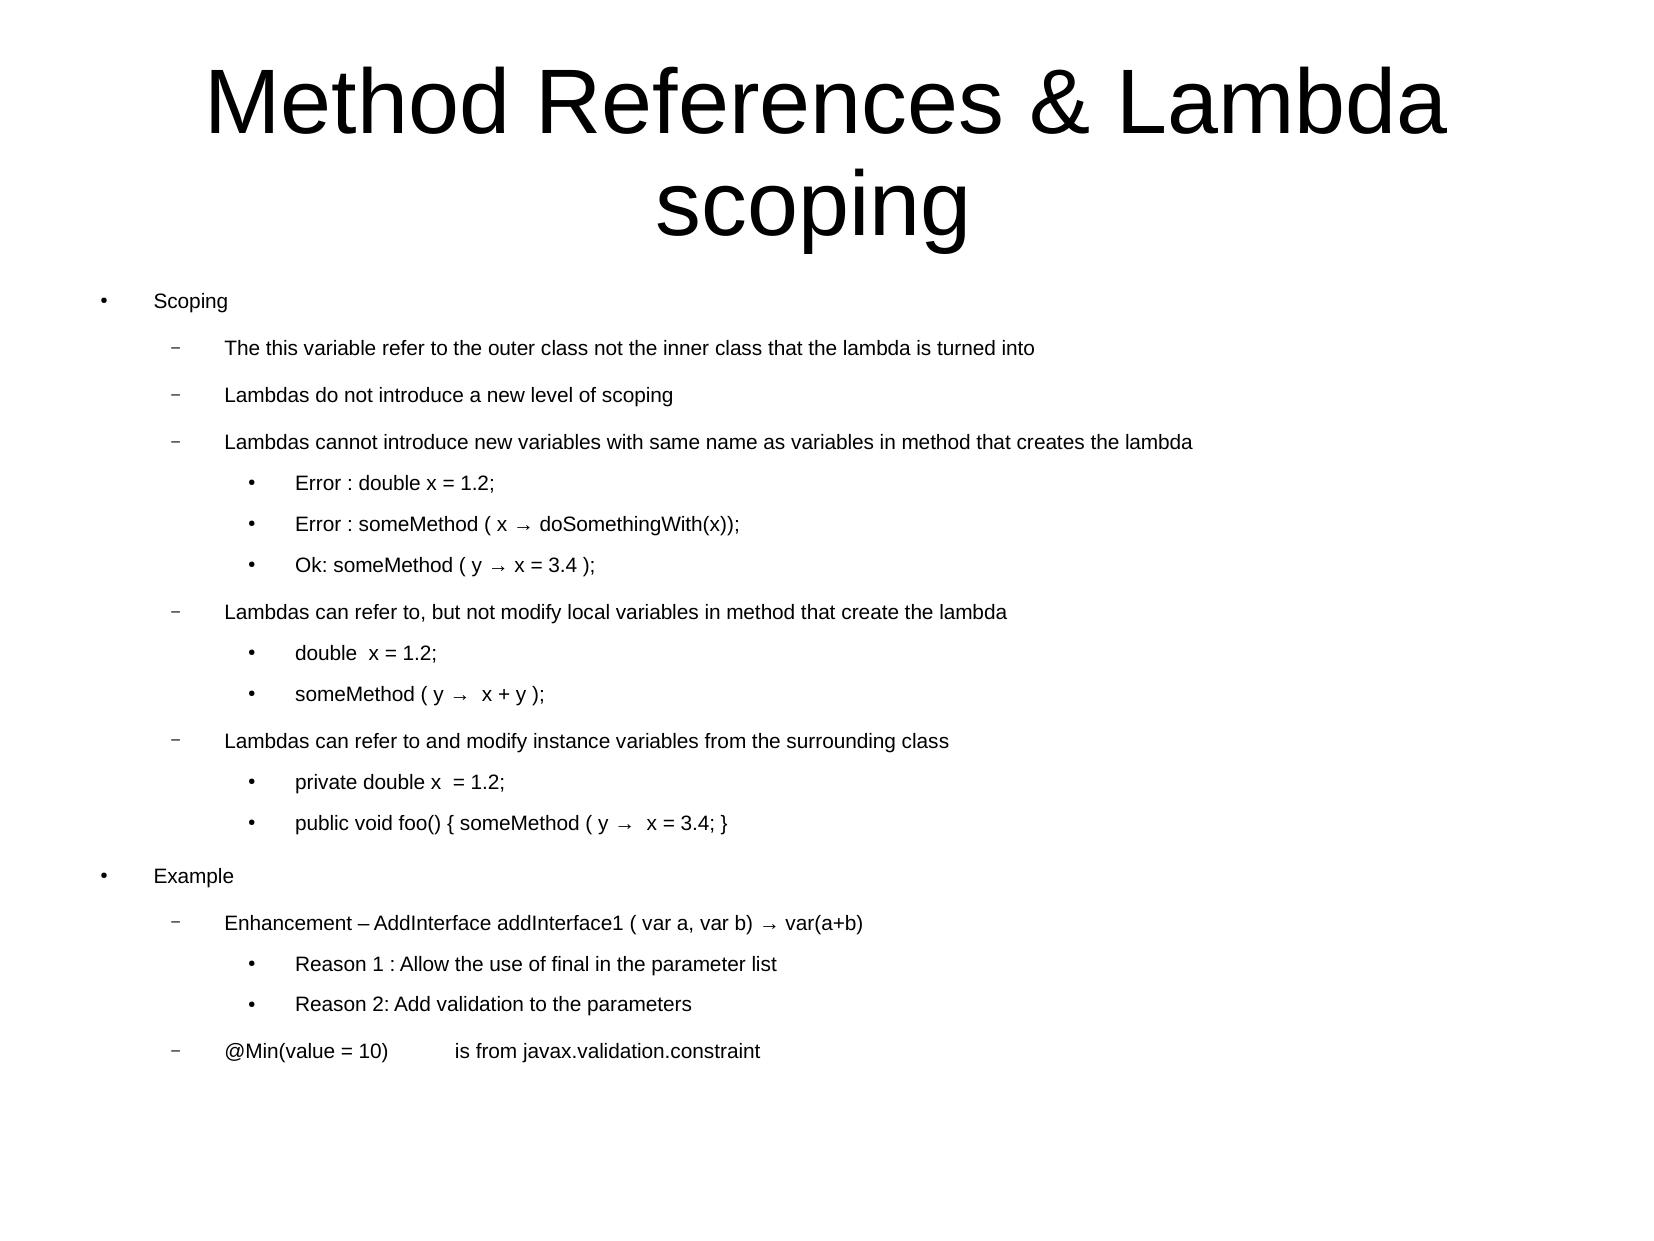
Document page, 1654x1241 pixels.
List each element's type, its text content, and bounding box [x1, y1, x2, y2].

title Method References & Lambda scoping [82, 49, 1571, 257]
list Scoping The this variable refer to the outer class not the inner class that the lambda is turned into Lambdas do not introduce a new level of scoping Lambdas cannot introduce new variables with same name as variables in method that creates the lambda Error : double x = 1.2; Error : someMethod ( x → doSomethingWith(x)); Ok: someMethod ( y → x = 3.4 ); Lambdas can refer to, but not modify local variables in method that create the lambda double x = 1.2; someMethod ( y → x + y ); Lambdas can refer to and modify instance variables from the surrounding class private double x = 1.2; public void foo() { someMethod ( y → x = 3.4; } Example Enhancement – AddInterface addInterface1 ( var a, var b) → var(a+b) Reason 1 : Allow the use of final in the parameter list Reason 2: Add validation to the parameters @Min(value = 10) is from javax.validation.constraint [82, 290, 1636, 1216]
